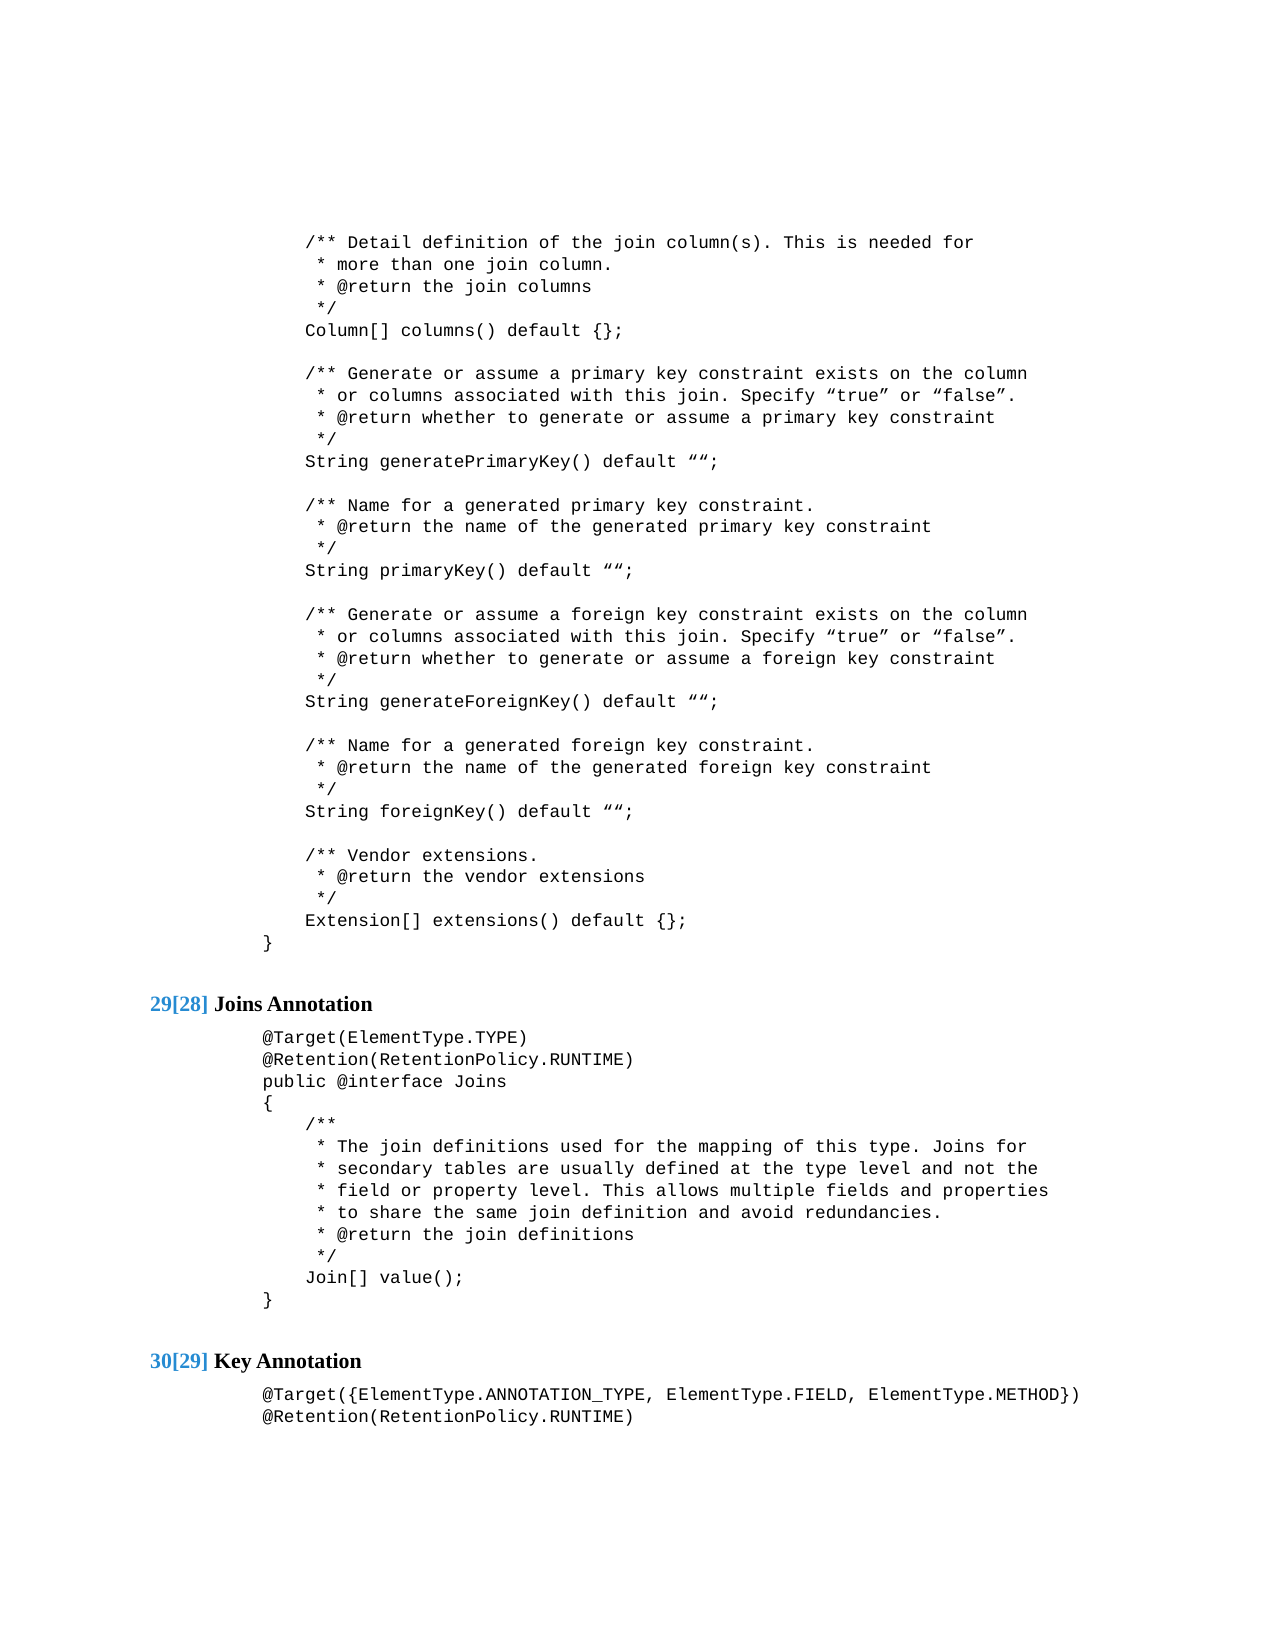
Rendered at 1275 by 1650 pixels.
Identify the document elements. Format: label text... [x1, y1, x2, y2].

text * @return the name of the generated primary key constraint [262, 516, 1125, 538]
text /** Generate or assume a primary key constraint exists on the column [262, 363, 1125, 385]
text Extension[] extensions() default {}; [262, 910, 1125, 932]
text * @return whether to generate or assume a primary key constraint [262, 407, 1125, 429]
text * @return whether to generate or assume a foreign key constraint [262, 647, 1125, 669]
text /** Generate or assume a foreign key constraint exists on the column [262, 604, 1125, 626]
text { [262, 1092, 1125, 1114]
text */ [262, 297, 1125, 319]
text String foreignKey() default ““; [262, 801, 1125, 822]
text @Target({ElementType.ANNOTATION_TYPE, ElementType.FIELD, ElementType.METHOD}) [262, 1384, 1125, 1406]
text String generateForeignKey() default ““; [262, 691, 1125, 713]
text @Target(ElementType.TYPE) [262, 1027, 1125, 1048]
text * @return the vendor extensions [262, 866, 1125, 888]
text /** [262, 1114, 1125, 1136]
text */ [262, 538, 1125, 560]
text * The join definitions used for the mapping of this type. Joins for [262, 1136, 1125, 1158]
text /** Name for a generated primary key constraint. [262, 494, 1125, 516]
text } [262, 1289, 1125, 1311]
text public @interface Joins [262, 1070, 1125, 1092]
text } [262, 932, 1125, 954]
text */ [262, 1245, 1125, 1267]
text @Retention(RetentionPolicy.RUNTIME) [262, 1406, 1125, 1428]
subtitle Key Annotation [150, 1347, 1125, 1373]
text Column[] columns() default {}; [262, 319, 1125, 341]
text * or columns associated with this join. Specify “true” or “false”. [262, 626, 1125, 647]
text * @return the join columns [262, 276, 1125, 297]
text * more than one join column. [262, 254, 1125, 276]
text * secondary tables are usually defined at the type level and not the [262, 1158, 1125, 1180]
text */ [262, 888, 1125, 910]
text /** Vendor extensions. [262, 844, 1125, 866]
text */ [262, 779, 1125, 801]
text * @return the join definitions [262, 1223, 1125, 1245]
text /** Name for a generated foreign key constraint. [262, 735, 1125, 757]
text String generatePrimaryKey() default ““; [262, 451, 1125, 472]
text /** Detail definition of the join column(s). This is needed for [262, 232, 1125, 254]
subtitle Joins Annotation [150, 990, 1125, 1016]
text * @return the name of the generated foreign key constraint [262, 757, 1125, 779]
text */ [262, 429, 1125, 451]
text * or columns associated with this join. Specify “true” or “false”. [262, 385, 1125, 407]
text * to share the same join definition and avoid redundancies. [262, 1202, 1125, 1223]
text String primaryKey() default ““; [262, 560, 1125, 582]
text * field or property level. This allows multiple fields and properties [262, 1180, 1125, 1202]
text @Retention(RetentionPolicy.RUNTIME) [262, 1048, 1125, 1070]
text Join[] value(); [262, 1267, 1125, 1289]
text */ [262, 669, 1125, 691]
